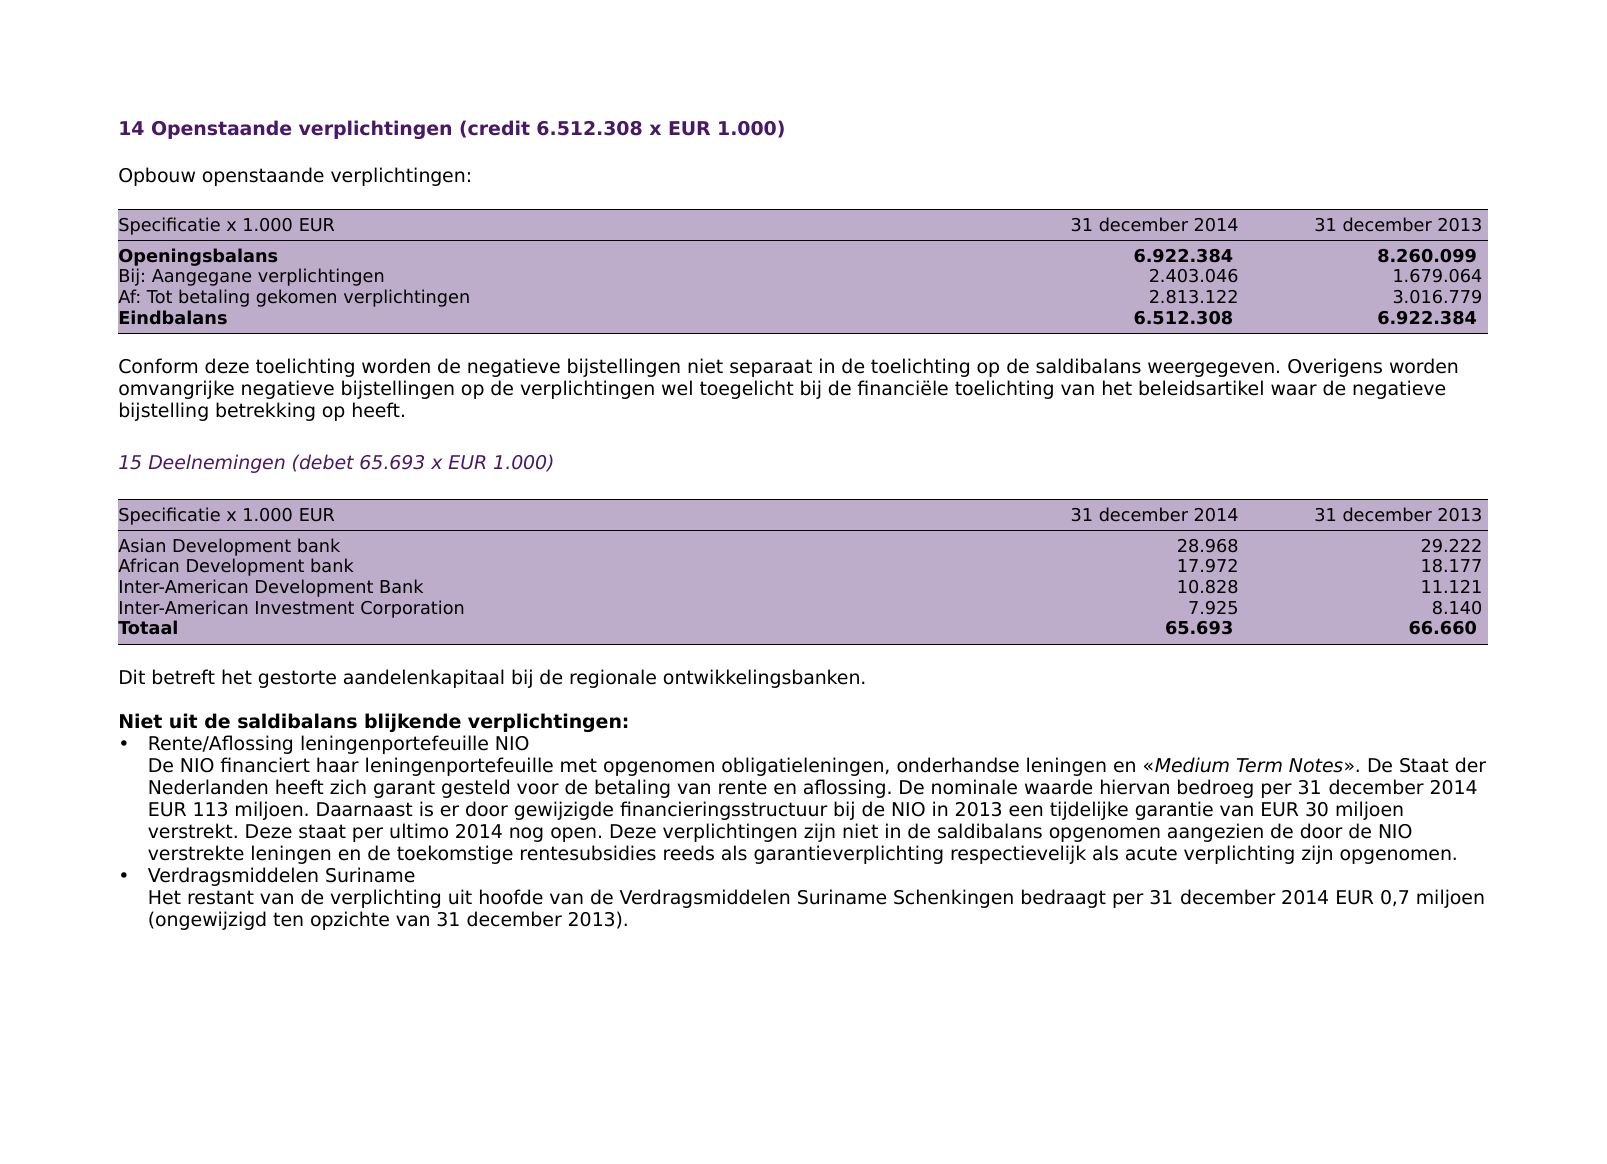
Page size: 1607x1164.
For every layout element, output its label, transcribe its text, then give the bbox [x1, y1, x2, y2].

table_cell Openingsbalans [118, 241, 1001, 266]
table_header 31 december 2014 [1001, 500, 1244, 530]
table_cell Inter-American Development Bank [118, 577, 1001, 598]
table_cell 18.177 [1245, 556, 1488, 577]
table_cell 28.968 [1001, 531, 1244, 556]
table_cell 2.403.046 [1001, 266, 1244, 287]
text Dit betreft het gestorte aandelenkapitaal bij de regionale ontwikkelingsbanken. [118, 667, 1488, 689]
table_header 31 december 2014 [1001, 210, 1244, 240]
text Conform deze toelichting worden de negatieve bijstellingen niet separaat in de toelichting op de saldibalans weergegeven. Overigens worden omvangrijke negatieve bijstellingen op de verplichtingen wel toegelicht bij de financiële toelichting van het beleidsartikel waar de negatieve bijstelling betrekking op heeft. [118, 356, 1488, 422]
subtitle Niet uit de saldibalans blijkende verplichtingen: [118, 711, 1488, 733]
table_cell Eindbalans [118, 308, 1001, 333]
text De NIO financiert haar leningenportefeuille met opgenomen obligatieleningen, onderhandse leningen en «Medium Term Notes». De Staat der Nederlanden heeft zich garant gesteld voor de betaling van rente en aflossing. De nominale waarde hiervan bedroeg per 31 december 2014 EUR 113 miljoen. Daarnaast is er door gewijzigde financieringsstructuur bij de NIO in 2013 een tijdelijke garantie van EUR 30 miljoen verstrekt. Deze staat per ultimo 2014 nog open. Deze verplichtingen zijn niet in de saldibalans opgenomen aangezien de door de NIO verstrekte leningen en de toekomstige rentesubsidies reeds als garantieverplichting respectievelijk als acute verplichting zijn opgenomen. [148, 755, 1488, 865]
table_cell African Development bank [118, 556, 1001, 577]
table_cell 3.016.779 [1245, 287, 1488, 308]
table_cell 66.660 [1245, 618, 1488, 644]
table_header 31 december 2013 [1245, 500, 1488, 530]
table_cell Af: Tot betaling gekomen verplichtingen [118, 287, 1001, 308]
table_cell 29.222 [1245, 531, 1488, 556]
table_cell 17.972 [1001, 556, 1244, 577]
table_cell 10.828 [1001, 577, 1244, 598]
table_cell Asian Development bank [118, 531, 1001, 556]
subtitle 14 Openstaande verplichtingen (credit 6.512.308 x EUR 1.000) [118, 118, 1488, 140]
table_cell 8.260.099 [1245, 241, 1488, 266]
text Het restant van de verplichting uit hoofde van de Verdragsmiddelen Suriname Schenkingen bedraagt per 31 december 2014 EUR 0,7 miljoen (ongewijzigd ten opzichte van 31 december 2013). [148, 887, 1488, 931]
table_header 31 december 2013 [1245, 210, 1488, 240]
table_cell Bij: Aangegane verplichtingen [118, 266, 1001, 287]
table_cell 6.922.384 [1001, 241, 1244, 266]
text • Rente/Aflossing leningenportefeuille NIO [118, 733, 1488, 755]
text Opbouw openstaande verplichtingen: [118, 165, 1488, 187]
table_cell 65.693 [1001, 618, 1244, 644]
table_cell 2.813.122 [1001, 287, 1244, 308]
table_cell Totaal [118, 618, 1001, 644]
table_cell 11.121 [1245, 577, 1488, 598]
table_header Specificatie x 1.000 EUR [118, 500, 1001, 530]
table_cell Inter-American Investment Corporation [118, 598, 1001, 618]
table_header Specificatie x 1.000 EUR [118, 210, 1001, 240]
table_cell 1.679.064 [1245, 266, 1488, 287]
text • Verdragsmiddelen Suriname [118, 865, 1488, 887]
table_cell 6.512.308 [1001, 308, 1244, 333]
table_cell 6.922.384 [1245, 308, 1488, 333]
table_cell 7.925 [1001, 598, 1244, 618]
subtitle 15 Deelnemingen (debet 65.693 x EUR 1.000) [118, 452, 1488, 474]
table_cell 8.140 [1245, 598, 1488, 618]
